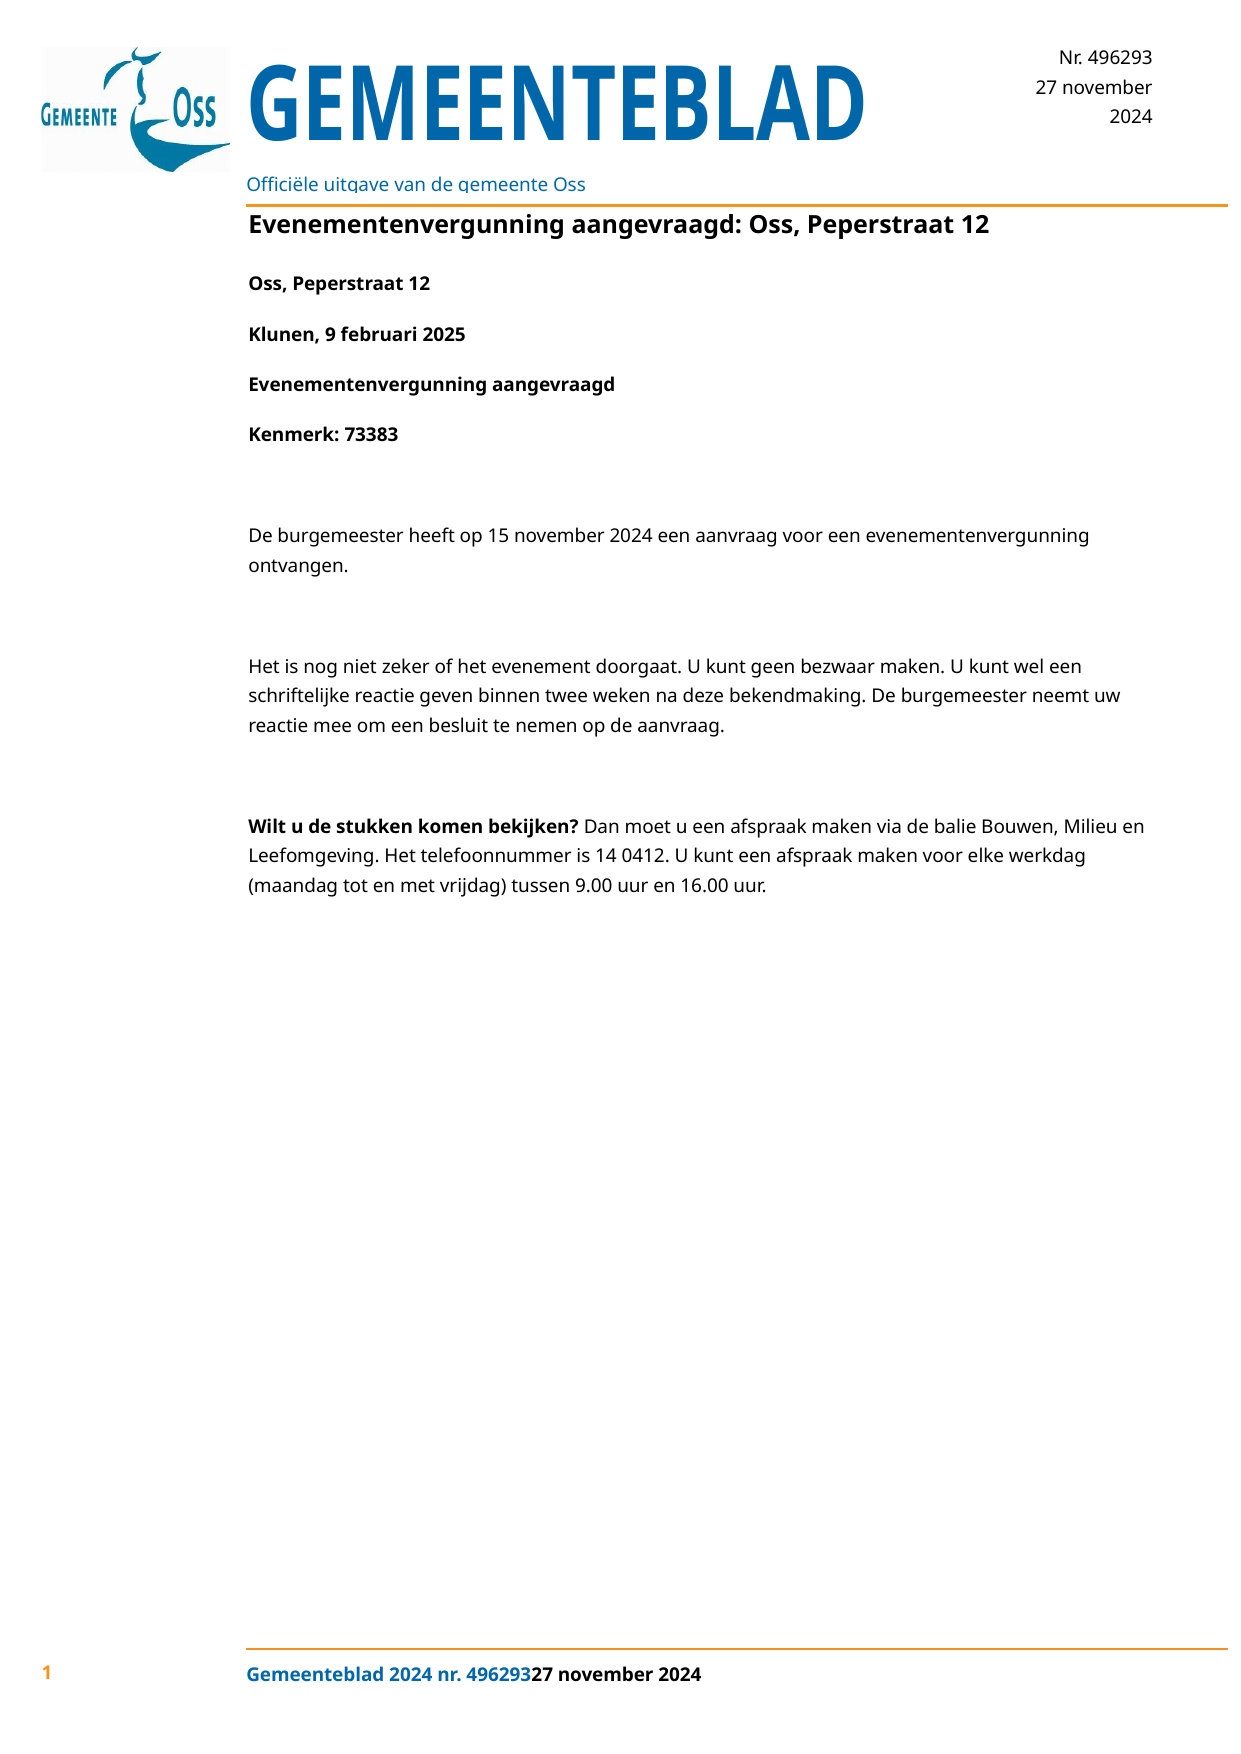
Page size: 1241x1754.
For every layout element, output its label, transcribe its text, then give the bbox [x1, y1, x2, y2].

text Het is nog niet zeker of het evenement doorgaat. U kunt geen bezwaar maken. U kunt wel een schriftelijke reactie geven binnen twee weken na deze bekendmaking. De burgemeester neemt uw reactie mee om een besluit te nemen op de aanvraag. [248, 653, 1152, 738]
text Evenementenvergunning aangevraagd [248, 371, 1152, 397]
text De burgemeester heeft op 15 november 2024 een aanvraag voor een evenementenvergunning ontvangen. [248, 522, 1152, 578]
text Kenmerk: 73383 [248, 422, 1152, 447]
text Klunen, 9 februari 2025 [248, 321, 1152, 346]
text Evenementenvergunning aangevraagd: Oss, Peperstraat 12 [248, 207, 1152, 241]
text Oss, Peperstraat 12 [248, 270, 1152, 296]
text Wilt u de stukken komen bekijken? Dan moet u een afspraak maken via de balie Bouwen, Milieu en Leefomgeving. Het telefoonnummer is 14 0412. U kunt een afspraak maken voor elke werkdag (maandag tot en met vrijdag) tussen 9.00 uur en 16.00 uur. [248, 813, 1152, 898]
picture [41, 47, 231, 172]
